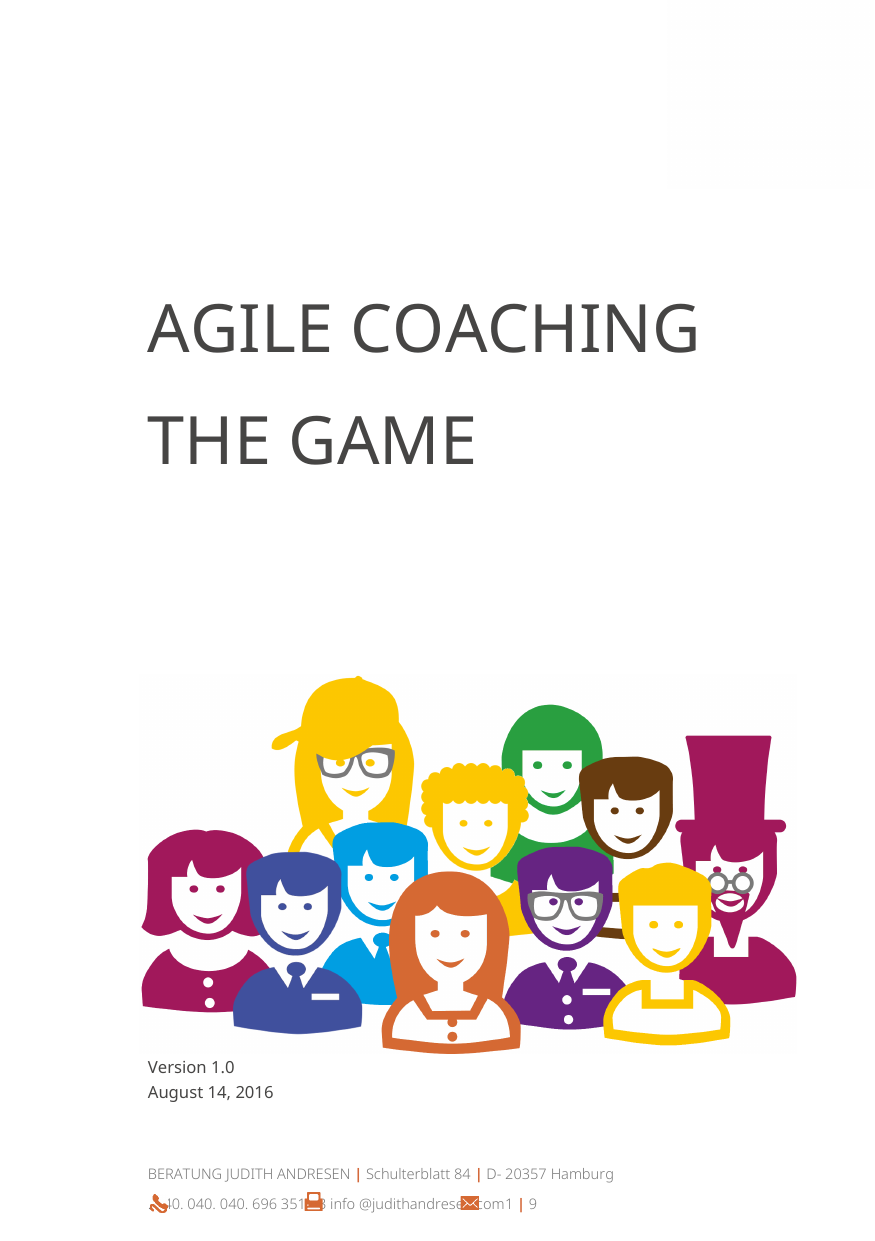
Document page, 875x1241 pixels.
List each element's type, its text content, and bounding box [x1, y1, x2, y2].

text AGILE COACHING [148, 281, 786, 372]
picture [304, 1192, 323, 1211]
text Version 1.0 August 14, 2016 [148, 1054, 786, 1103]
text [148, 655, 786, 674]
picture [667, 0, 874, 189]
picture [150, 1194, 169, 1213]
text THE GAME [148, 393, 786, 484]
picture [460, 1196, 479, 1210]
picture [139, 674, 798, 1054]
